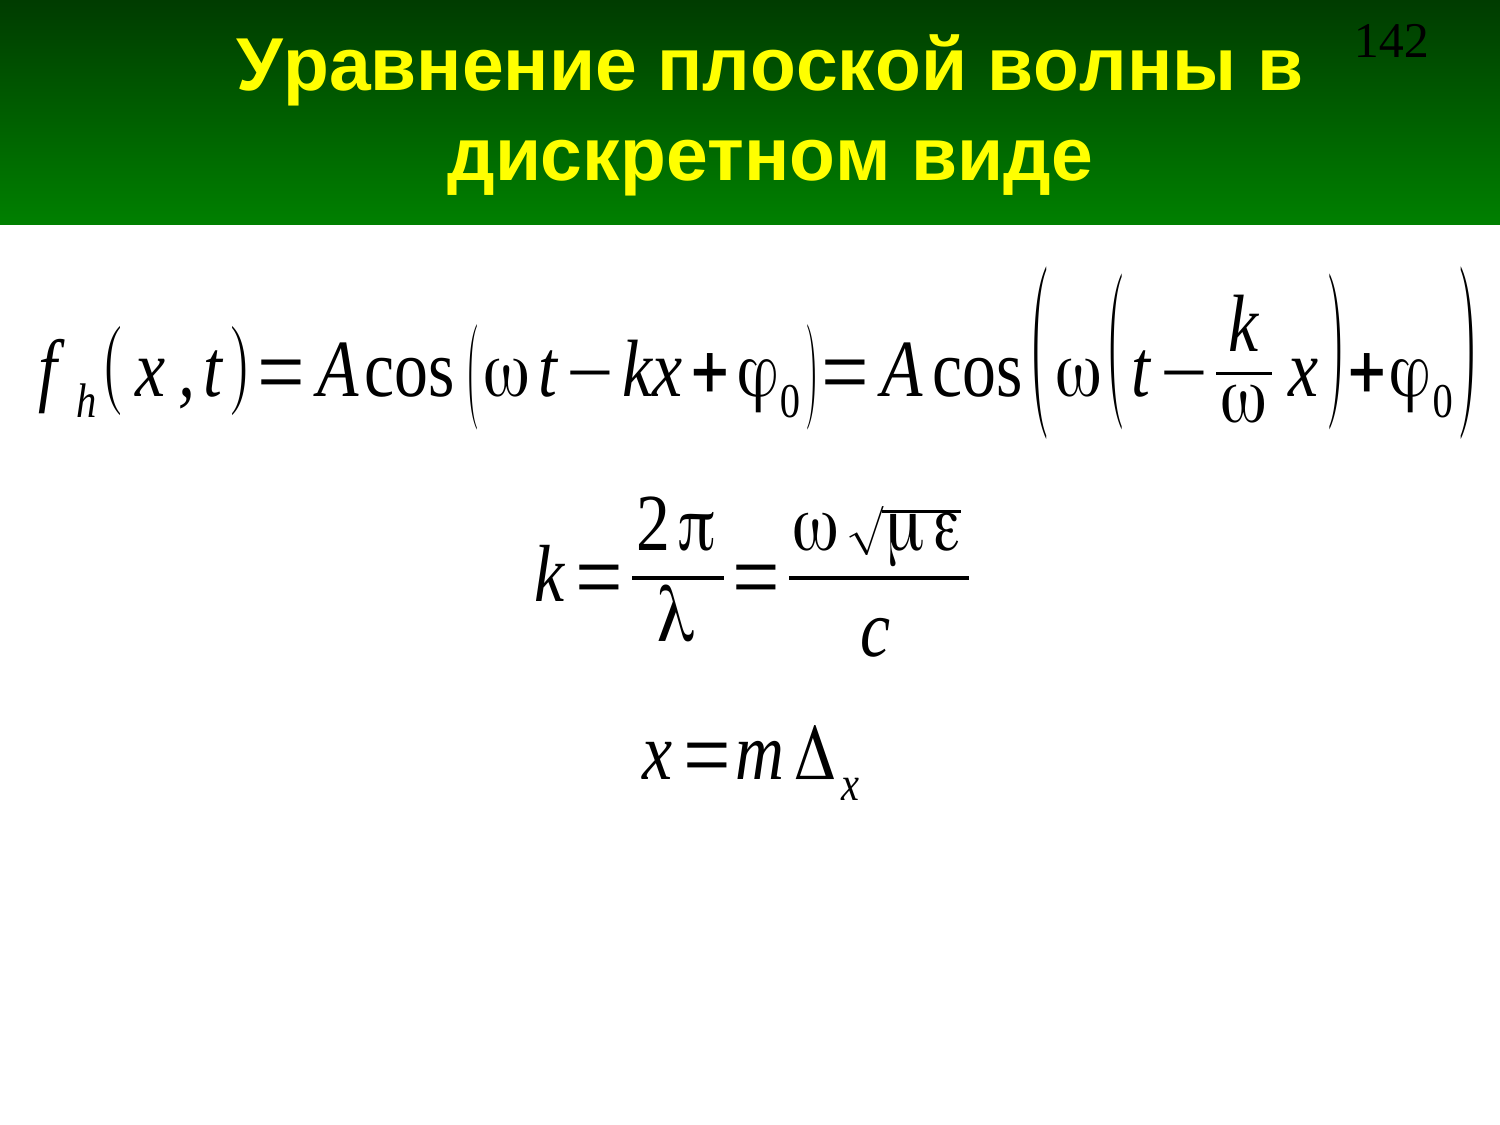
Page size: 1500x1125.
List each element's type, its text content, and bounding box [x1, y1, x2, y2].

title Уравнение плоской волны в дискретном виде [100, 7, 1441, 204]
chart [8, 259, 1496, 442]
chart [513, 479, 987, 674]
chart [620, 708, 880, 813]
